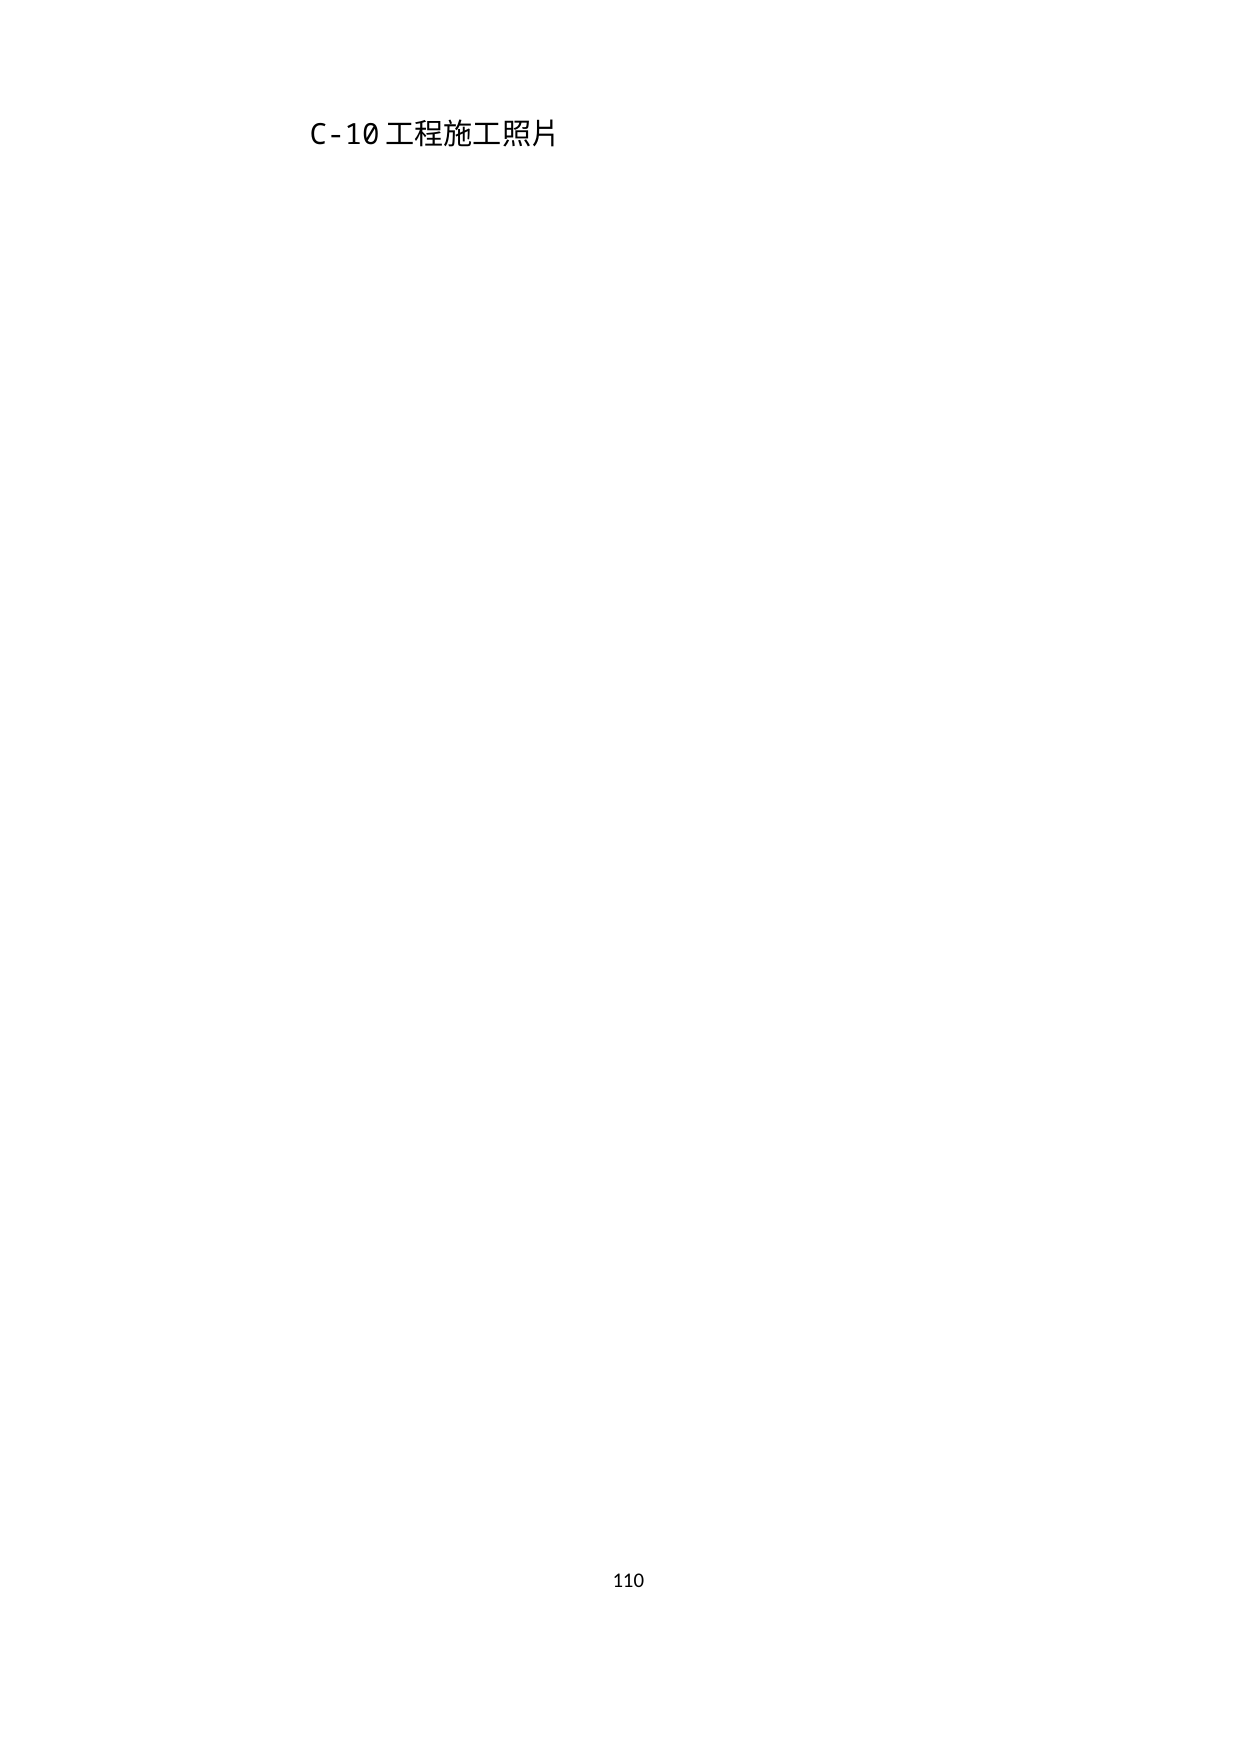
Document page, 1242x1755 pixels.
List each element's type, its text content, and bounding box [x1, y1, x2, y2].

text C-10工程施工照片 [204, 110, 1152, 153]
